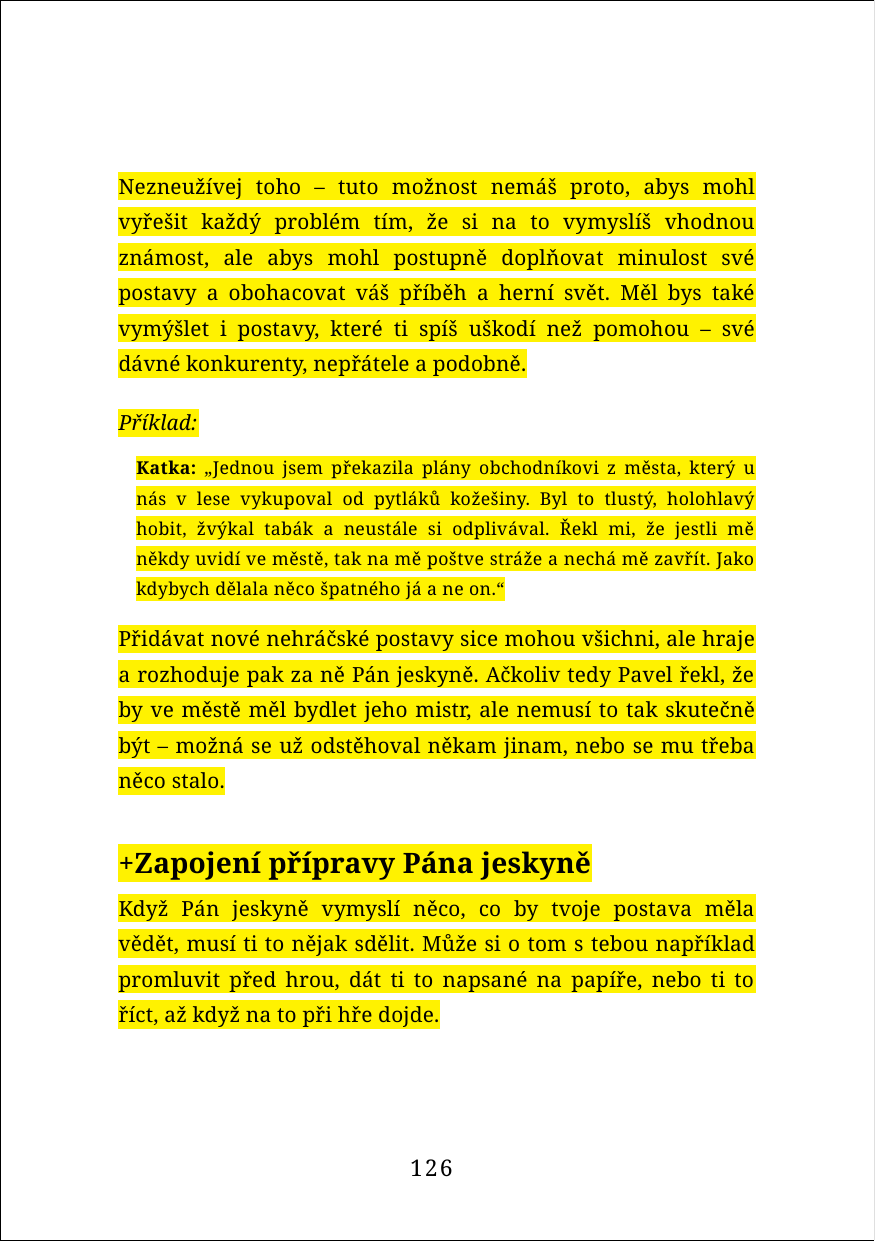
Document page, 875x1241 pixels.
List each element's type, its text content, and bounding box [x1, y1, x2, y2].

text Katka: „Jednou jsem překazila plány obchodníkovi z města, který u nás v lese vykupoval od pytláků kožešiny. Byl to tlustý, holohlavý hobit, žvýkal tabák a neustále si odplivával. Řekl mi, že jestli mě někdy uvidí ve městě, tak na mě poštve stráže a nechá mě zavřít. Jako kdybych dělala něco špatného já a ne on.“ [136, 456, 756, 601]
text Když Pán jeskyně vymyslí něco, co by tvoje postava měla vědět, musí ti to nějak sdělit. Může si o tom s tebou například promluvit před hrou, dát ti to napsané na papíře, nebo ti to říct, až když na to při hře dojde. [118, 894, 756, 1029]
text Přidávat nové nehráčské postavy sice mohou všichni, ale hraje a rozhoduje pak za ně Pán jeskyně. Ačkoliv tedy Pavel řekl, že by ve městě měl bydlet jeho mistr, ale nemusí to tak skutečně být – možná se už odstěhoval někam jinam, nebo se mu třeba něco stalo. [118, 624, 756, 795]
subtitle +Zapojení přípravy Pána jeskyně [118, 843, 756, 882]
text Nezneužívej toho – tuto možnost nemáš proto, abys mohl vyřešit každý problém tím, že si na to vymyslíš vhodnou známost, ale abys mohl postupně doplňovat minulost své postavy a obohacovat váš příběh a herní svět. Měl bys také vymýšlet i postavy, které ti spíš uškodí než pomohou – své dávné konkurenty, nepřátele a podobně. [118, 172, 756, 378]
text Příklad: [118, 408, 756, 437]
